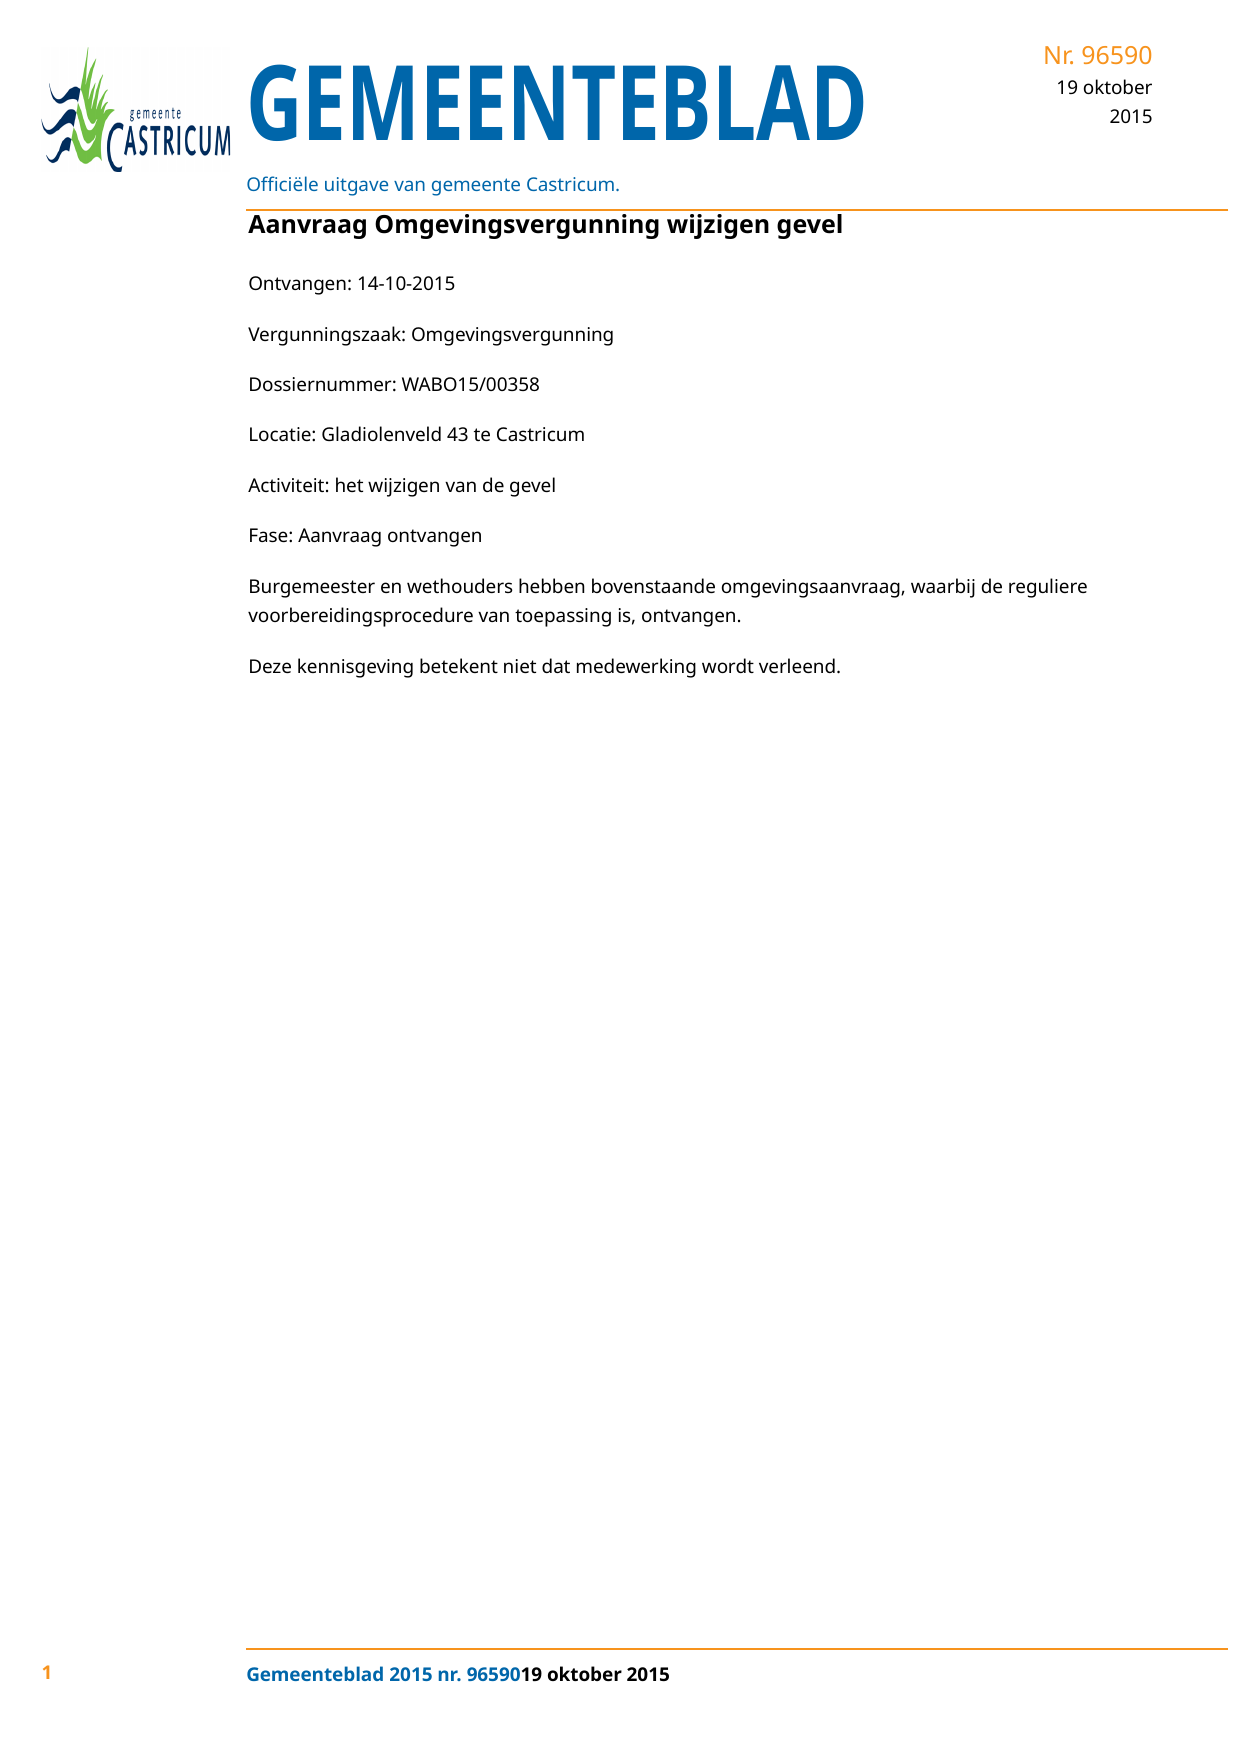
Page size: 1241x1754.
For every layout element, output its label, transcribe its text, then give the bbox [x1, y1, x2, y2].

text Dossiernummer: WABO15/00358 [248, 371, 1152, 397]
text Fase: Aanvraag ontvangen [248, 522, 1152, 548]
text Vergunningszaak: Omgevingsvergunning [248, 321, 1152, 346]
text Ontvangen: 14-10-2015 [248, 270, 1152, 296]
text Activiteit: het wijzigen van de gevel [248, 472, 1152, 498]
text Aanvraag Omgevingsvergunning wijzigen gevel [248, 211, 1152, 241]
text Burgemeester en wethouders hebben bovenstaande omgevingsaanvraag, waarbij de reguliere voorbereidingsprocedure van toepassing is, ontvangen. [248, 573, 1152, 628]
picture [41, 47, 231, 172]
text Deze kennisgeving betekent niet dat medewerking wordt verleend. [248, 653, 1152, 678]
text Locatie: Gladiolenveld 43 te Castricum [248, 422, 1152, 447]
